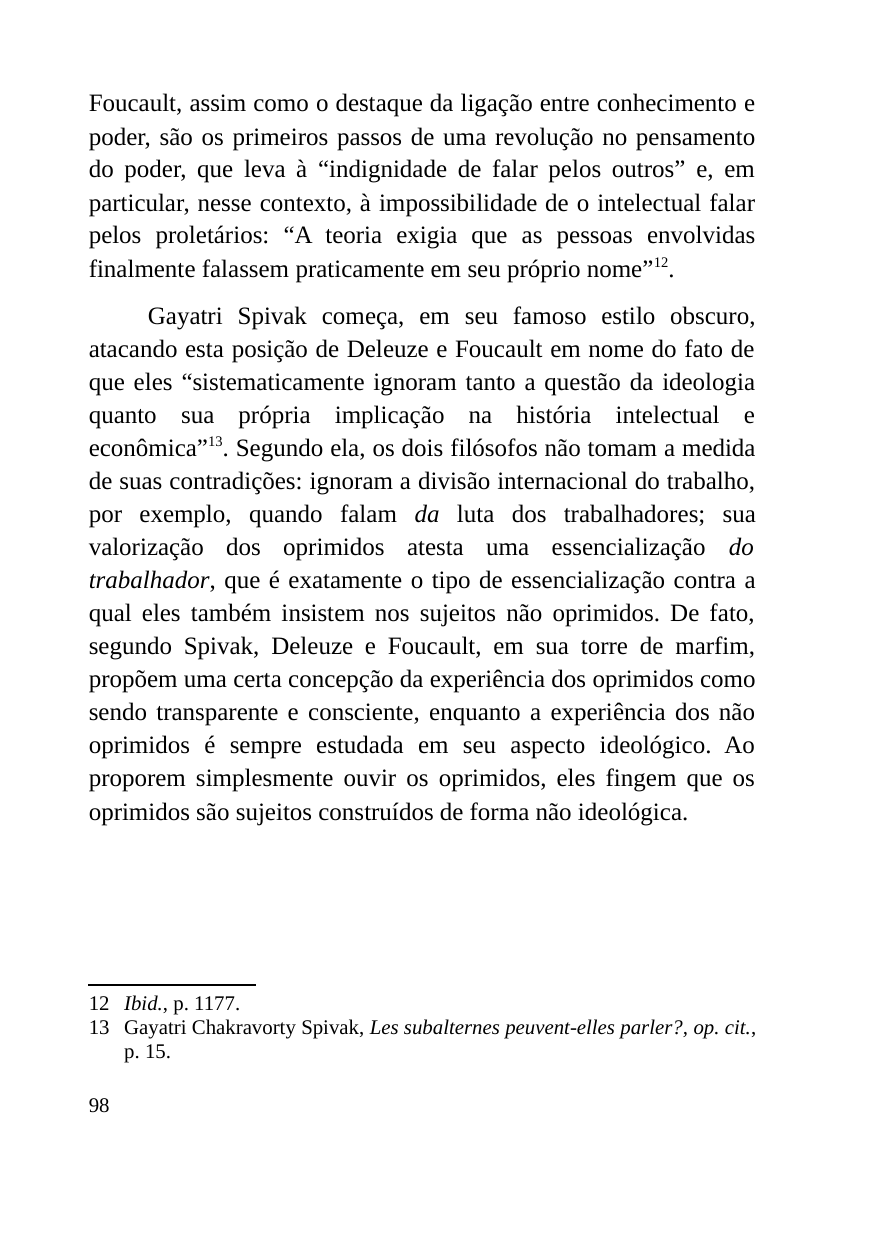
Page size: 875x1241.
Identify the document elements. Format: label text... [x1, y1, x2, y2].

text Ibid., p. 1177. [88, 991, 756, 1015]
text Gayatri Chakravorty Spivak, Les subalternes peuvent-elles parler?, op. cit., p. 15. [88, 1015, 756, 1063]
text Gayatri Spivak começa, em seu famoso estilo obscuro, atacando esta posição de Deleuze e Foucault em nome do fato de que eles “sistematicamente ignoram tanto a questão da ideologia quanto sua própria implicação na história intelectual e econômica”. Segundo ela, os dois filósofos não tomam a medida de suas contradições: ignoram a divisão internacional do trabalho, por exemplo, quando falam da luta dos trabalhadores; sua valorização dos oprimidos atesta uma essencialização do trabalhador, que é exatamente o tipo de essencialização contra a qual eles também insistem nos sujeitos não oprimidos. De fato, segundo Spivak, Deleuze e Foucault, em sua torre de marfim, propõem uma certa concepção da experiência dos oprimidos como sendo transparente e consciente, enquanto a experiência dos não oprimidos é sempre estudada em seu aspecto ideológico. Ao proporem simplesmente ouvir os oprimidos, eles fingem que os oprimidos são sujeitos construídos de forma não ideológica. [88, 301, 756, 825]
text Foucault, assim como o destaque da ligação entre conhecimento e poder, são os primeiros passos de uma revolução no pensamento do poder, que leva à “indignidade de falar pelos outros” e, em particular, nesse contexto, à impossibilidade de o intelectual falar pelos proletários: “A teoria exigia que as pessoas envolvidas finalmente falassem praticamente em seu próprio nome”. [88, 88, 756, 282]
